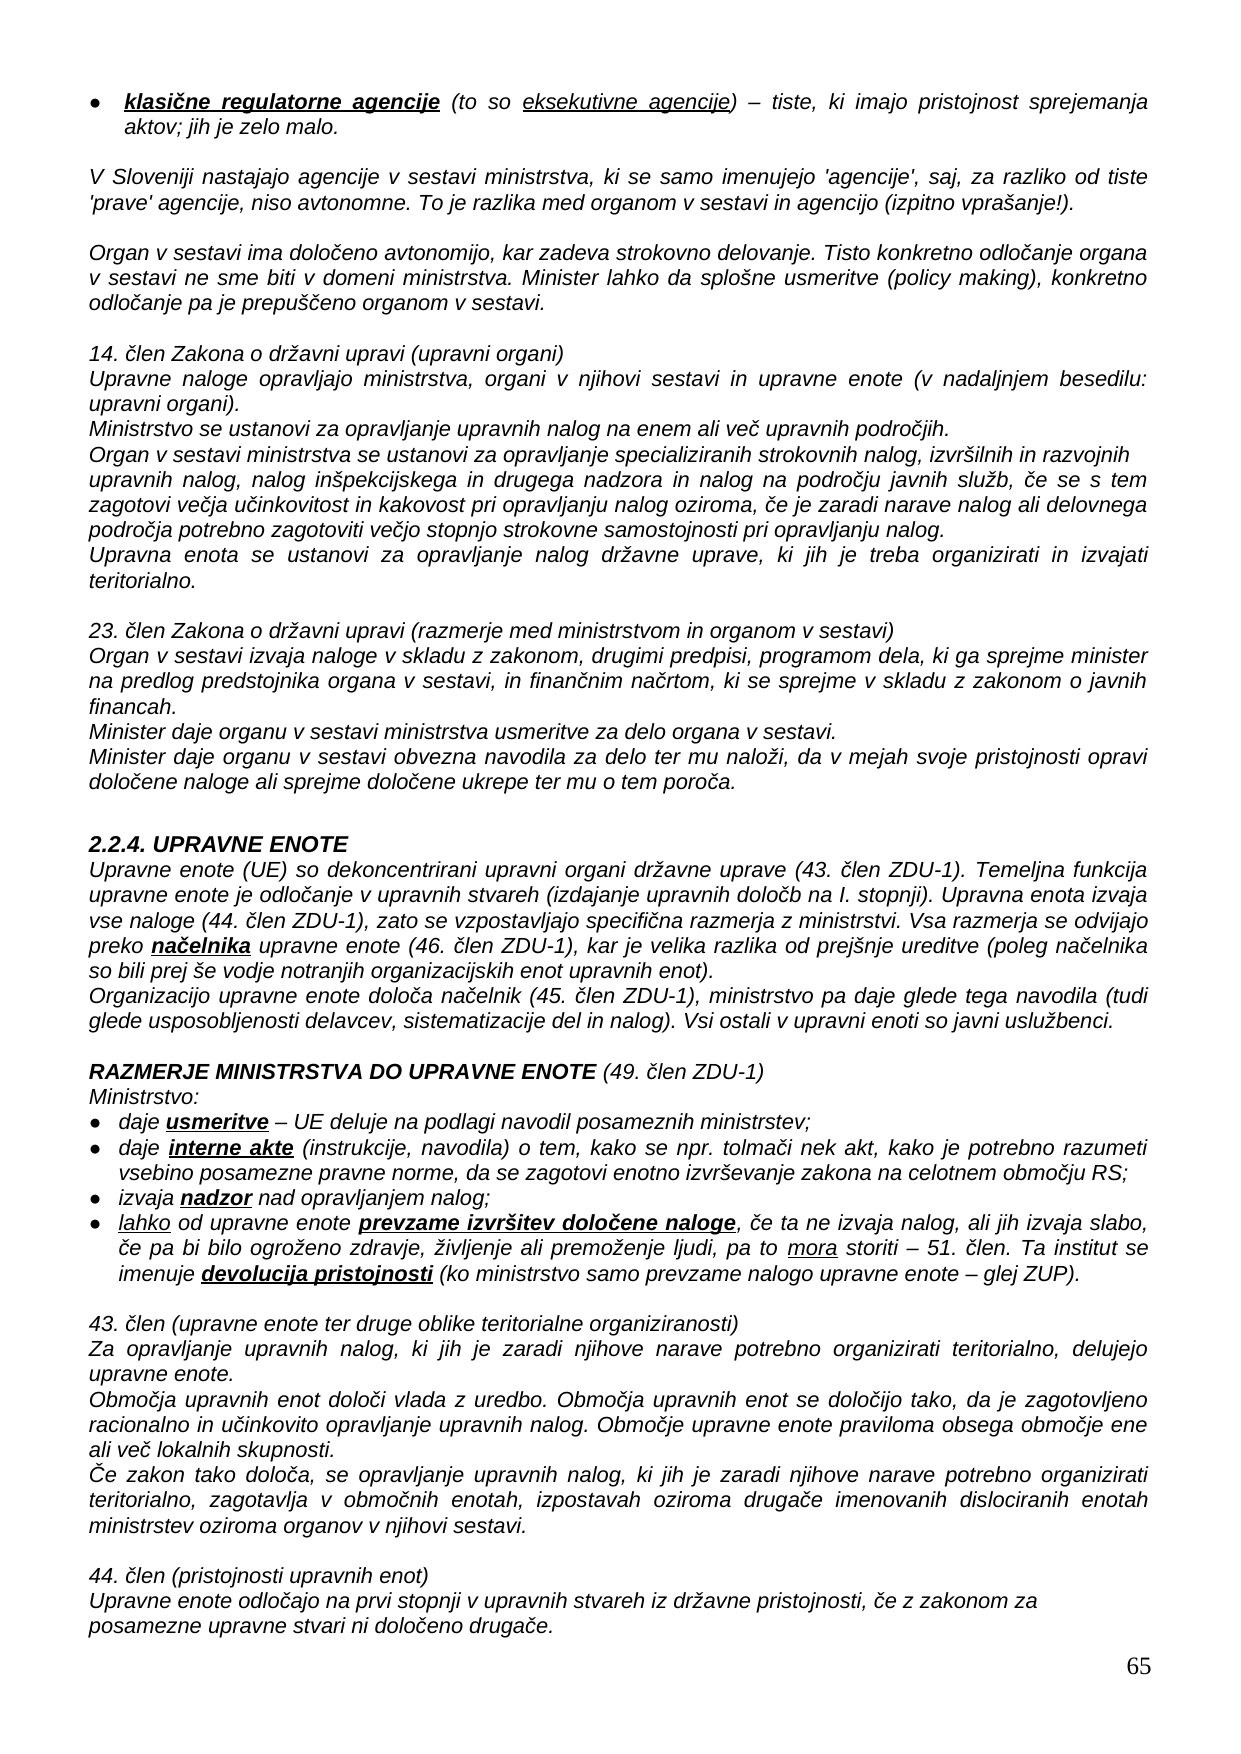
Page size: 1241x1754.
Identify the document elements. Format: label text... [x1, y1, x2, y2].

text Ministrstvo: [89, 1084, 1152, 1109]
list daje interne akte (instrukcije, navodila) o tem, kako se npr. tolmači nek akt, kako je potrebno razumeti vsebino posamezne pravne norme, da se zagotovi enotno izvrševanje zakona na celotnem območju RS; [89, 1134, 1152, 1185]
list daje usmeritve – UE deluje na podlagi navodil posameznih ministrstev; [89, 1109, 1152, 1134]
text 23. člen Zakona o državni upravi (razmerje med ministrstvom in organom v sestavi) [89, 618, 1152, 643]
list klasične regulatorne agencije (to so eksekutivne agencije) – tiste, ki imajo pristojnost sprejemanja aktov; jih je zelo malo. [89, 89, 1152, 139]
text 44. člen (pristojnosti upravnih enot) [89, 1563, 1152, 1588]
text Območja upravnih enot določi vlada z uredbo. Območja upravnih enot se določijo tako, da je zagotovljeno racionalno in učinkovito opravljanje upravnih nalog. Območje upravne enote praviloma obsega območje ene ali več lokalnih skupnosti. [89, 1387, 1152, 1462]
text Če zakon tako določa, se opravljanje upravnih nalog, ki jih je zaradi njihove narave potrebno organizirati teritorialno, zagotavlja v območnih enotah, izpostavah oziroma drugače imenovanih dislociranih enotah ministrstev oziroma organov v njihovi sestavi. [89, 1462, 1152, 1538]
text upravnih nalog, nalog inšpekcijskega in drugega nadzora in nalog na področju javnih služb, če se s tem zagotovi večja učinkovitost in kakovost pri opravljanju nalog oziroma, če je zaradi narave nalog ali delovnega področja potrebno zagotoviti večjo stopnjo strokovne samostojnosti pri opravljanju nalog. [89, 467, 1152, 542]
list lahko od upravne enote prevzame izvršitev določene naloge, če ta ne izvaja nalog, ali jih izvaja slabo, če pa bi bilo ogroženo zdravje, življenje ali premoženje ljudi, pa to mora storiti – 51. člen. Ta institut se imenuje devolucija pristojnosti (ko ministrstvo samo prevzame nalogo upravne enote – glej ZUP). [89, 1210, 1152, 1286]
text Upravne enote (UE) so dekoncentrirani upravni organi državne uprave (43. člen ZDU-1). Temeljna funkcija upravne enote je odločanje v upravnih stvareh (izdajanje upravnih določb na I. stopnji). Upravna enota izvaja vse naloge (44. člen ZDU-1), zato se vzpostavljajo specifična razmerja z ministrstvi. Vsa razmerja se odvijajo preko načelnika upravne enote (46. člen ZDU-1), kar je velika razlika od prejšnje ureditve (poleg načelnika so bili prej še vodje notranjih organizacijskih enot upravnih enot). [89, 857, 1152, 983]
list izvaja nadzor nad opravljanjem nalog; [89, 1185, 1152, 1210]
text posamezne upravne stvari ni določeno drugače. [89, 1613, 1152, 1639]
subtitle 2.2.4. UPRAVNE ENOTE [89, 820, 1152, 857]
text 14. člen Zakona o državni upravi (upravni organi) [89, 341, 1152, 366]
text Organ v sestavi izvaja naloge v skladu z zakonom, drugimi predpisi, programom dela, ki ga sprejme minister na predlog predstojnika organa v sestavi, in finančnim načrtom, ki se sprejme v skladu z zakonom o javnih financah. Minister daje organu v sestavi ministrstva usmeritve za delo organa v sestavi. [89, 643, 1152, 744]
text Minister daje organu v sestavi obvezna navodila za delo ter mu naloži, da v mejah svoje pristojnosti opravi določene naloge ali sprejme določene ukrepe ter mu o tem poroča. [89, 744, 1152, 794]
text Upravna enota se ustanovi za opravljanje nalog državne uprave, ki jih je treba organizirati in izvajati teritorialno. [89, 542, 1152, 618]
text Upravne naloge opravljajo ministrstva, organi v njihovi sestavi in upravne enote (v nadaljnjem besedilu: upravni organi). [89, 366, 1152, 416]
text Organ v sestavi ministrstva se ustanovi za opravljanje specializiranih strokovnih nalog, izvršilnih in razvojnih [89, 442, 1152, 467]
text V Sloveniji nastajajo agencije v sestavi ministrstva, ki se samo imenujejo 'agencije', saj, za razliko od tiste 'prave' agencije, niso avtonomne. To je razlika med organom v sestavi in agencijo (izpitno vprašanje!). [89, 164, 1152, 215]
text Upravne enote odločajo na prvi stopnji v upravnih stvareh iz državne pristojnosti, če z zakonom za [89, 1588, 1152, 1613]
text Organizacijo upravne enote določa načelnik (45. člen ZDU-1), ministrstvo pa daje glede tega navodila (tudi glede usposobljenosti delavcev, sistematizacije del in nalog). Vsi ostali v upravni enoti so javni uslužbenci. [89, 983, 1152, 1034]
text 43. člen (upravne enote ter druge oblike teritorialne organiziranosti) [89, 1311, 1152, 1336]
text Razmerje ministrstva do upravne enote (49. člen ZDU-1) [89, 1059, 1152, 1084]
text Za opravljanje upravnih nalog, ki jih je zaradi njihove narave potrebno organizirati teritorialno, delujejo upravne enote. [89, 1336, 1152, 1387]
text Organ v sestavi ima določeno avtonomijo, kar zadeva strokovno delovanje. Tisto konkretno odločanje organa v sestavi ne sme biti v domeni ministrstva. Minister lahko da splošne usmeritve (policy making), konkretno odločanje pa je prepuščeno organom v sestavi. [89, 240, 1152, 316]
text Ministrstvo se ustanovi za opravljanje upravnih nalog na enem ali več upravnih področjih. [89, 416, 1152, 442]
